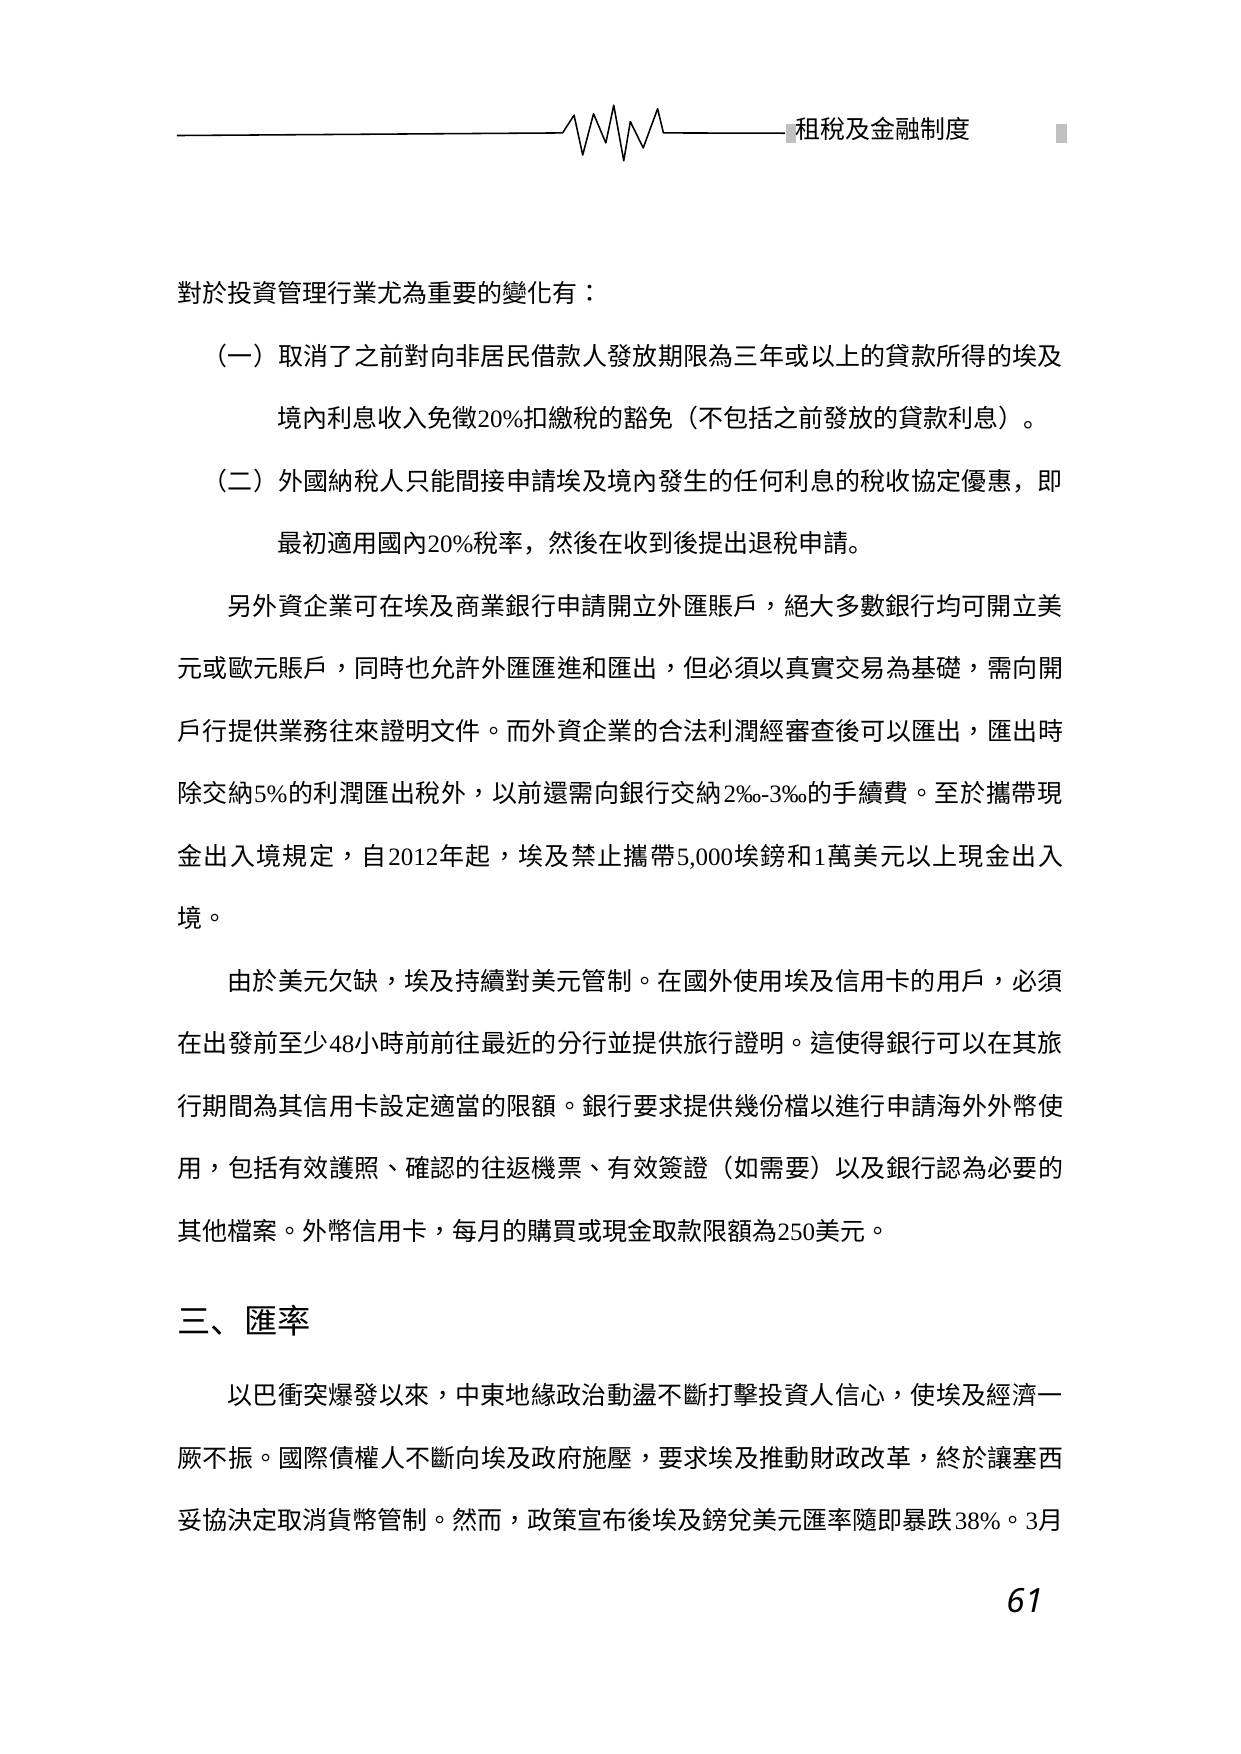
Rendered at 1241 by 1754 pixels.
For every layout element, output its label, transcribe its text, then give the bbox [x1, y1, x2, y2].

text 以巴衝突爆發以來，中東地緣政治動盪不斷打擊投資人信心，使埃及經濟一厥不振。國際債權人不斷向埃及政府施壓，要求埃及推動財政改革，終於讓塞西妥協決定取消貨幣管制。然而，政策宣布後埃及鎊兌美元匯率隨即暴跌38%。3月 [177, 1352, 1063, 1539]
text （二）外國納稅人只能間接申請埃及境內發生的任何利息的稅收協定優惠，即最初適用國內20%稅率，然後在收到後提出退稅申請。 [202, 438, 1063, 563]
text 三、匯率 [177, 1277, 1063, 1339]
text 由於美元欠缺，埃及持續對美元管制。在國外使用埃及信用卡的用戶，必須在出發前至少48小時前前往最近的分行並提供旅行證明。這使得銀行可以在其旅行期間為其信用卡設定適當的限額。銀行要求提供幾份檔以進行申請海外外幣使用，包括有效護照、確認的往返機票、有效簽證（如需要）以及銀行認為必要的其他檔案。外幣信用卡，每月的購買或現金取款限額為250美元。 [177, 938, 1063, 1250]
text 對於投資管理行業尤為重要的變化有： [177, 250, 1063, 313]
text （一）取消了之前對向非居民借款人發放期限為三年或以上的貸款所得的埃及境內利息收入免徵20%扣繳稅的豁免（不包括之前發放的貸款利息）。 [202, 313, 1063, 438]
text 另外資企業可在埃及商業銀行申請開立外匯賬戶，絕大多數銀行均可開立美元或歐元賬戶，同時也允許外匯匯進和匯出，但必須以真實交易為基礎，需向開戶行提供業務往來證明文件。而外資企業的合法利潤經審查後可以匯出，匯出時除交納5%的利潤匯出稅外，以前還需向銀行交納2‰-3‰的手續費。至於攜帶現金出入境規定，自2012年起，埃及禁止攜帶5,000埃鎊和1萬美元以上現金出入境。 [177, 563, 1063, 938]
